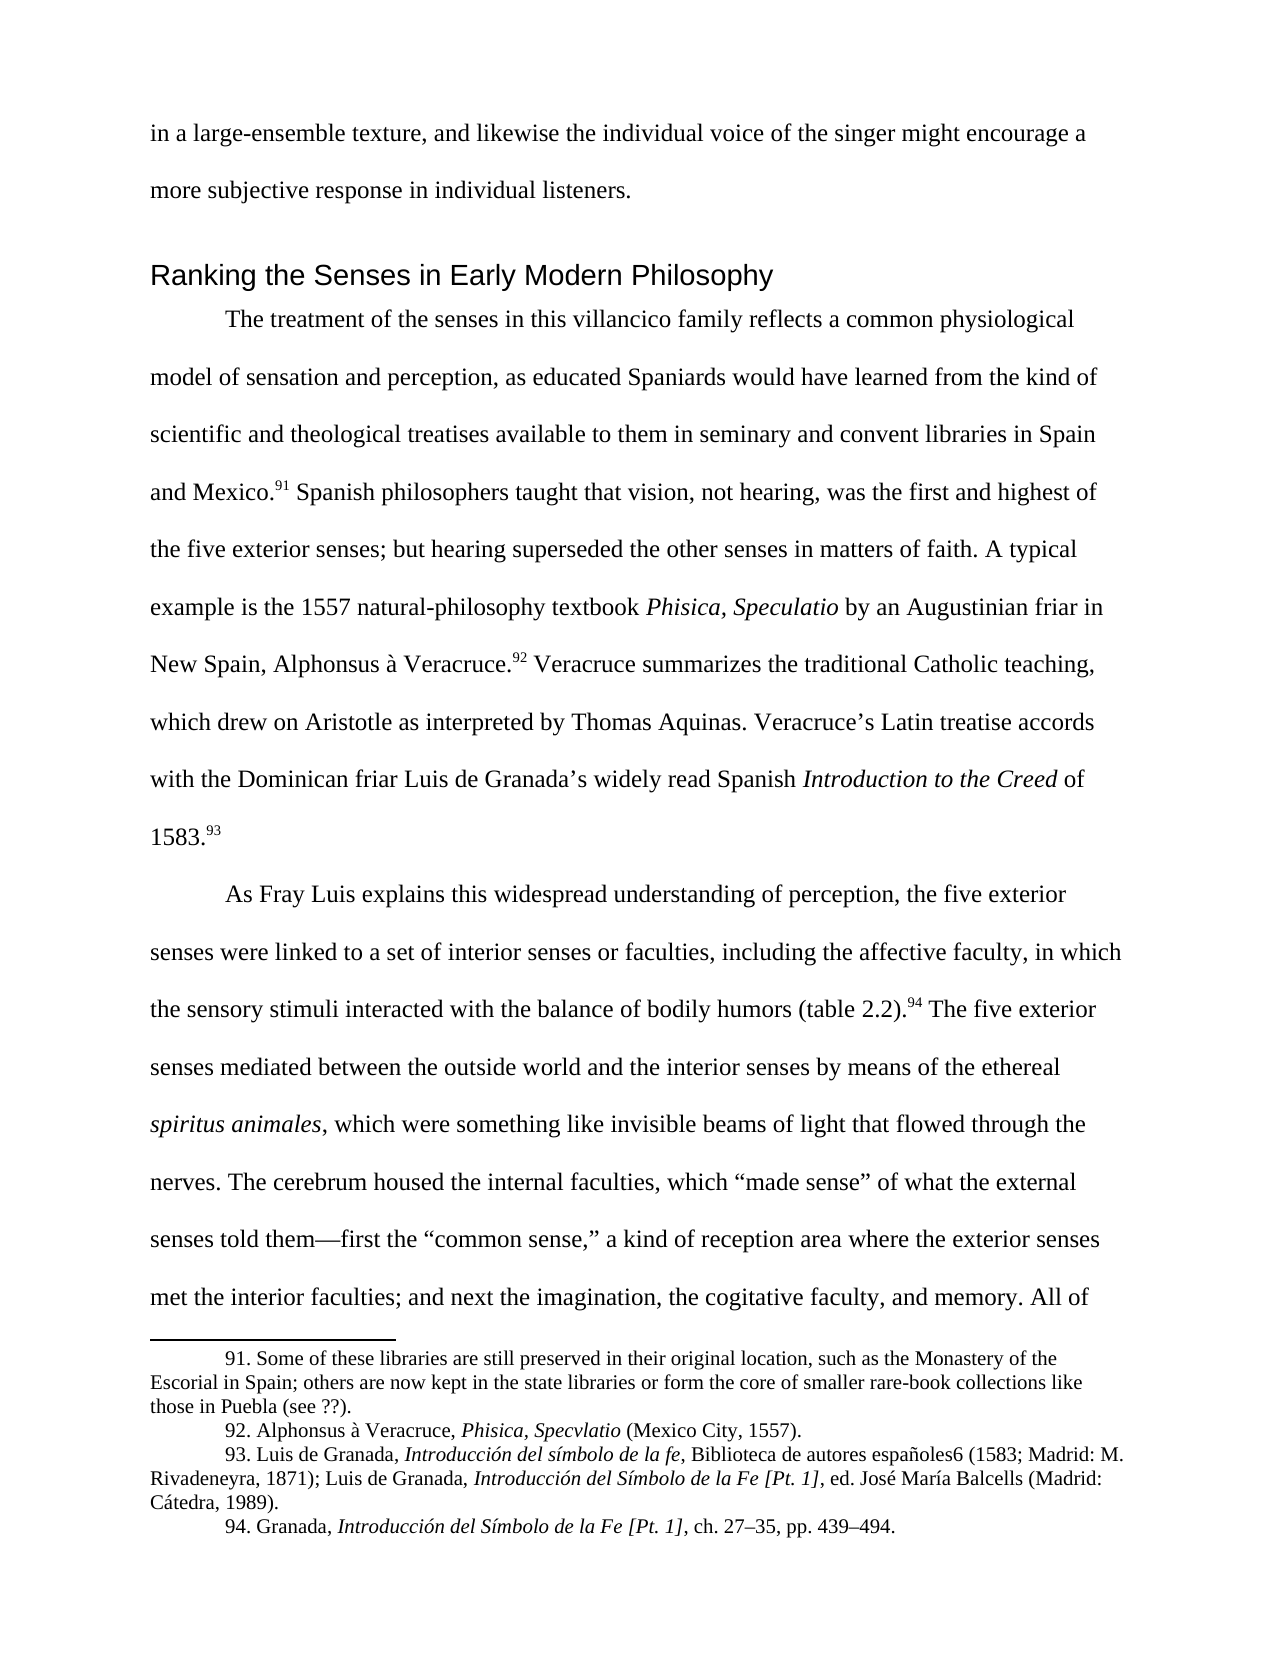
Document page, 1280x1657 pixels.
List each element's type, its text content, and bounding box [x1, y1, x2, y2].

subtitle Ranking the Senses in Early Modern Philosophy [150, 258, 1130, 292]
text As Fray Luis explains this widespread understanding of perception, the five exterior senses were linked to a set of interior senses or faculties, including the affective faculty, in which the sensory stimuli interacted with the balance of bodily humors (table 2.2). The five exterior senses mediated between the outside world and the interior senses by means of the ethereal spiritus animales, which were something like invisible beams of light that flowed through the nerves. The cerebrum housed the internal faculties, which “made sense” of what the external senses told them—first the “common sense,” a kind of reception area where the exterior senses met the interior faculties; and next the imagination, the cogitative faculty, and memory. All of [150, 879, 1130, 1310]
text in a large-ensemble texture, and likewise the individual voice of the singer might encourage a more subjective response in individual listeners. [150, 118, 1130, 204]
text Luis de Granada, Introducción del símbolo de la fe, Biblioteca de autores españoles6 (1583; Madrid: M. Rivadeneyra, 1871); Luis de Granada, Introducción del Símbolo de la Fe [Pt. 1], ed. José María Balcells (Madrid: Cátedra, 1989). [150, 1442, 1130, 1514]
text Granada, Introducción del Símbolo de la Fe [Pt. 1], ch. 27–35, pp. 439–494. [150, 1514, 1130, 1538]
text Some of these libraries are still preserved in their original location, such as the Monastery of the Escorial in Spain; others are now kept in the state libraries or form the core of smaller rare-book collections like those in Puebla (see ??). [150, 1346, 1130, 1418]
text The treatment of the senses in this villancico family reflects a common physiological model of sensation and perception, as educated Spaniards would have learned from the kind of scientific and theological treatises available to them in seminary and convent libraries in Spain and Mexico. Spanish philosophers taught that vision, not hearing, was the first and highest of the five exterior senses; but hearing superseded the other senses in matters of faith. A typical example is the 1557 natural-philosophy textbook Phisica, Speculatio by an Augustinian friar in New Spain, Alphonsus à Veracruce. Veracruce summarizes the traditional Catholic teaching, which drew on Aristotle as interpreted by Thomas Aquinas. Veracruce’s Latin treatise accords with the Dominican friar Luis de Granada’s widely read Spanish Introduction to the Creed of 1583. [150, 304, 1130, 850]
text Alphonsus à Veracruce, Phisica, Specvlatio (Mexico City, 1557). [150, 1418, 1130, 1442]
